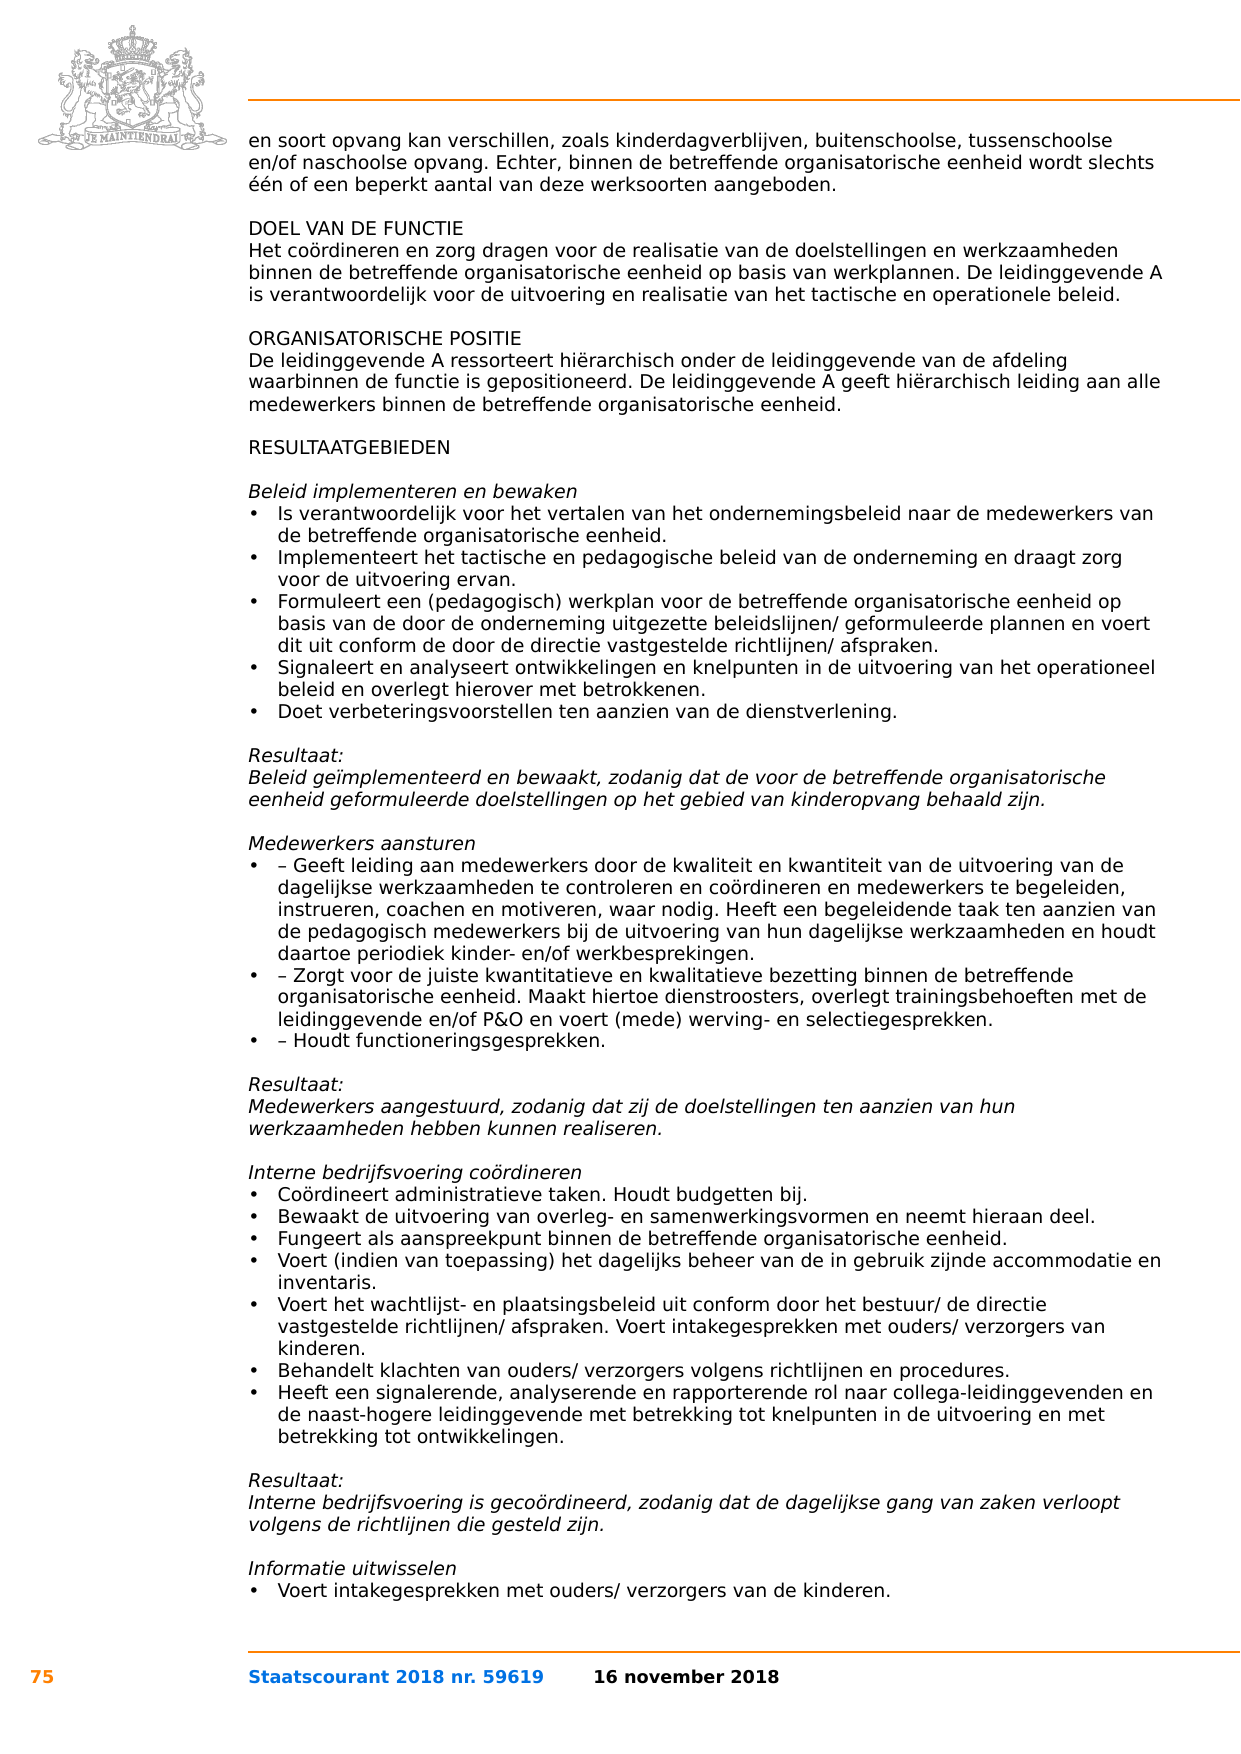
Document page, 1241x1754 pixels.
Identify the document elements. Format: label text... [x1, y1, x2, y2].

picture [38, 25, 227, 150]
text • – Houdt functioneringsgesprekken. [248, 1030, 1163, 1052]
text Het coördineren en zorg dragen voor de realisatie van de doelstellingen en werkzaamheden binnen de betreffende organisatorische eenheid op basis van werkplannen. De leidinggevende A is verantwoordelijk voor de uitvoering en realisatie van het tactische en operationele beleid. [248, 240, 1163, 306]
text • Voert het wachtlijst- en plaatsingsbeleid uit conform door het bestuur/ de directie vastgestelde richtlijnen/ afspraken. Voert intakegesprekken met ouders/ verzorgers van kinderen. [248, 1294, 1163, 1360]
text • Bewaakt de uitvoering van overleg- en samenwerkingsvormen en neemt hieraan deel. [248, 1206, 1163, 1228]
text • Fungeert als aanspreekpunt binnen de betreffende organisatorische eenheid. [248, 1228, 1163, 1250]
text • Coördineert administratieve taken. Houdt budgetten bij. [248, 1184, 1163, 1206]
text en soort opvang kan verschillen, zoals kinderdagverblijven, buitenschoolse, tussenschoolse en/of naschoolse opvang. Echter, binnen de betreffende organisatorische eenheid wordt slechts één of een beperkt aantal van deze werksoorten aangeboden. [248, 130, 1163, 196]
text Beleid geïmplementeerd en bewaakt, zodanig dat de voor de betreffende organisatorische eenheid geformuleerde doelstellingen op het gebied van kinderopvang behaald zijn. [248, 767, 1163, 811]
text ORGANISATORISCHE POSITIE [248, 327, 1163, 349]
text Interne bedrijfsvoering coördineren [248, 1162, 1163, 1184]
text • Behandelt klachten van ouders/ verzorgers volgens richtlijnen en procedures. [248, 1360, 1163, 1382]
text DOEL VAN DE FUNCTIE [248, 218, 1163, 240]
text Medewerkers aansturen [248, 833, 1163, 854]
text • Formuleert een (pedagogisch) werkplan voor de betreffende organisatorische eenheid op basis van de door de onderneming uitgezette beleidslijnen/ geformuleerde plannen en voert dit uit conform de door de directie vastgestelde richtlijnen/ afspraken. [248, 591, 1163, 657]
text • Doet verbeteringsvoorstellen ten aanzien van de dienstverlening. [248, 701, 1163, 723]
text • Is verantwoordelijk voor het vertalen van het ondernemingsbeleid naar de medewerkers van de betreffende organisatorische eenheid. [248, 503, 1163, 547]
text RESULTAATGEBIEDEN [248, 437, 1163, 459]
text • – Geeft leiding aan medewerkers door de kwaliteit en kwantiteit van de uitvoering van de dagelijkse werkzaamheden te controleren en coördineren en medewerkers te begeleiden, instrueren, coachen en motiveren, waar nodig. Heeft een begeleidende taak ten aanzien van de pedagogisch medewerkers bij de uitvoering van hun dagelijkse werkzaamheden en houdt daartoe periodiek kinder- en/of werkbesprekingen. [248, 854, 1163, 964]
text Beleid implementeren en bewaken [248, 481, 1163, 503]
text • Implementeert het tactische en pedagogische beleid van de onderneming en draagt zorg voor de uitvoering ervan. [248, 547, 1163, 591]
text Interne bedrijfsvoering is gecoördineerd, zodanig dat de dagelijkse gang van zaken verloopt volgens de richtlijnen die gesteld zijn. [248, 1492, 1163, 1536]
text Resultaat: [248, 1074, 1163, 1096]
text • – Zorgt voor de juiste kwantitatieve en kwalitatieve bezetting binnen de betreffende organisatorische eenheid. Maakt hiertoe dienstroosters, overlegt trainingsbehoeften met de leidinggevende en/of P&O en voert (mede) werving- en selectiegesprekken. [248, 964, 1163, 1030]
text • Signaleert en analyseert ontwikkelingen en knelpunten in de uitvoering van het operationeel beleid en overlegt hierover met betrokkenen. [248, 657, 1163, 701]
text De leidinggevende A ressorteert hiërarchisch onder de leidinggevende van de afdeling waarbinnen de functie is gepositioneerd. De leidinggevende A geeft hiërarchisch leiding aan alle medewerkers binnen de betreffende organisatorische eenheid. [248, 349, 1163, 415]
text • Voert intakegesprekken met ouders/ verzorgers van de kinderen. [248, 1579, 1163, 1601]
text • Heeft een signalerende, analyserende en rapporterende rol naar collega-leidinggevenden en de naast-hogere leidinggevende met betrekking tot knelpunten in de uitvoering en met betrekking tot ontwikkelingen. [248, 1382, 1163, 1448]
text Medewerkers aangestuurd, zodanig dat zij de doelstellingen ten aanzien van hun werkzaamheden hebben kunnen realiseren. [248, 1096, 1163, 1140]
text • Voert (indien van toepassing) het dagelijks beheer van de in gebruik zijnde accommodatie en inventaris. [248, 1250, 1163, 1294]
text Resultaat: [248, 1470, 1163, 1492]
text Resultaat: [248, 745, 1163, 767]
text Informatie uitwisselen [248, 1557, 1163, 1579]
